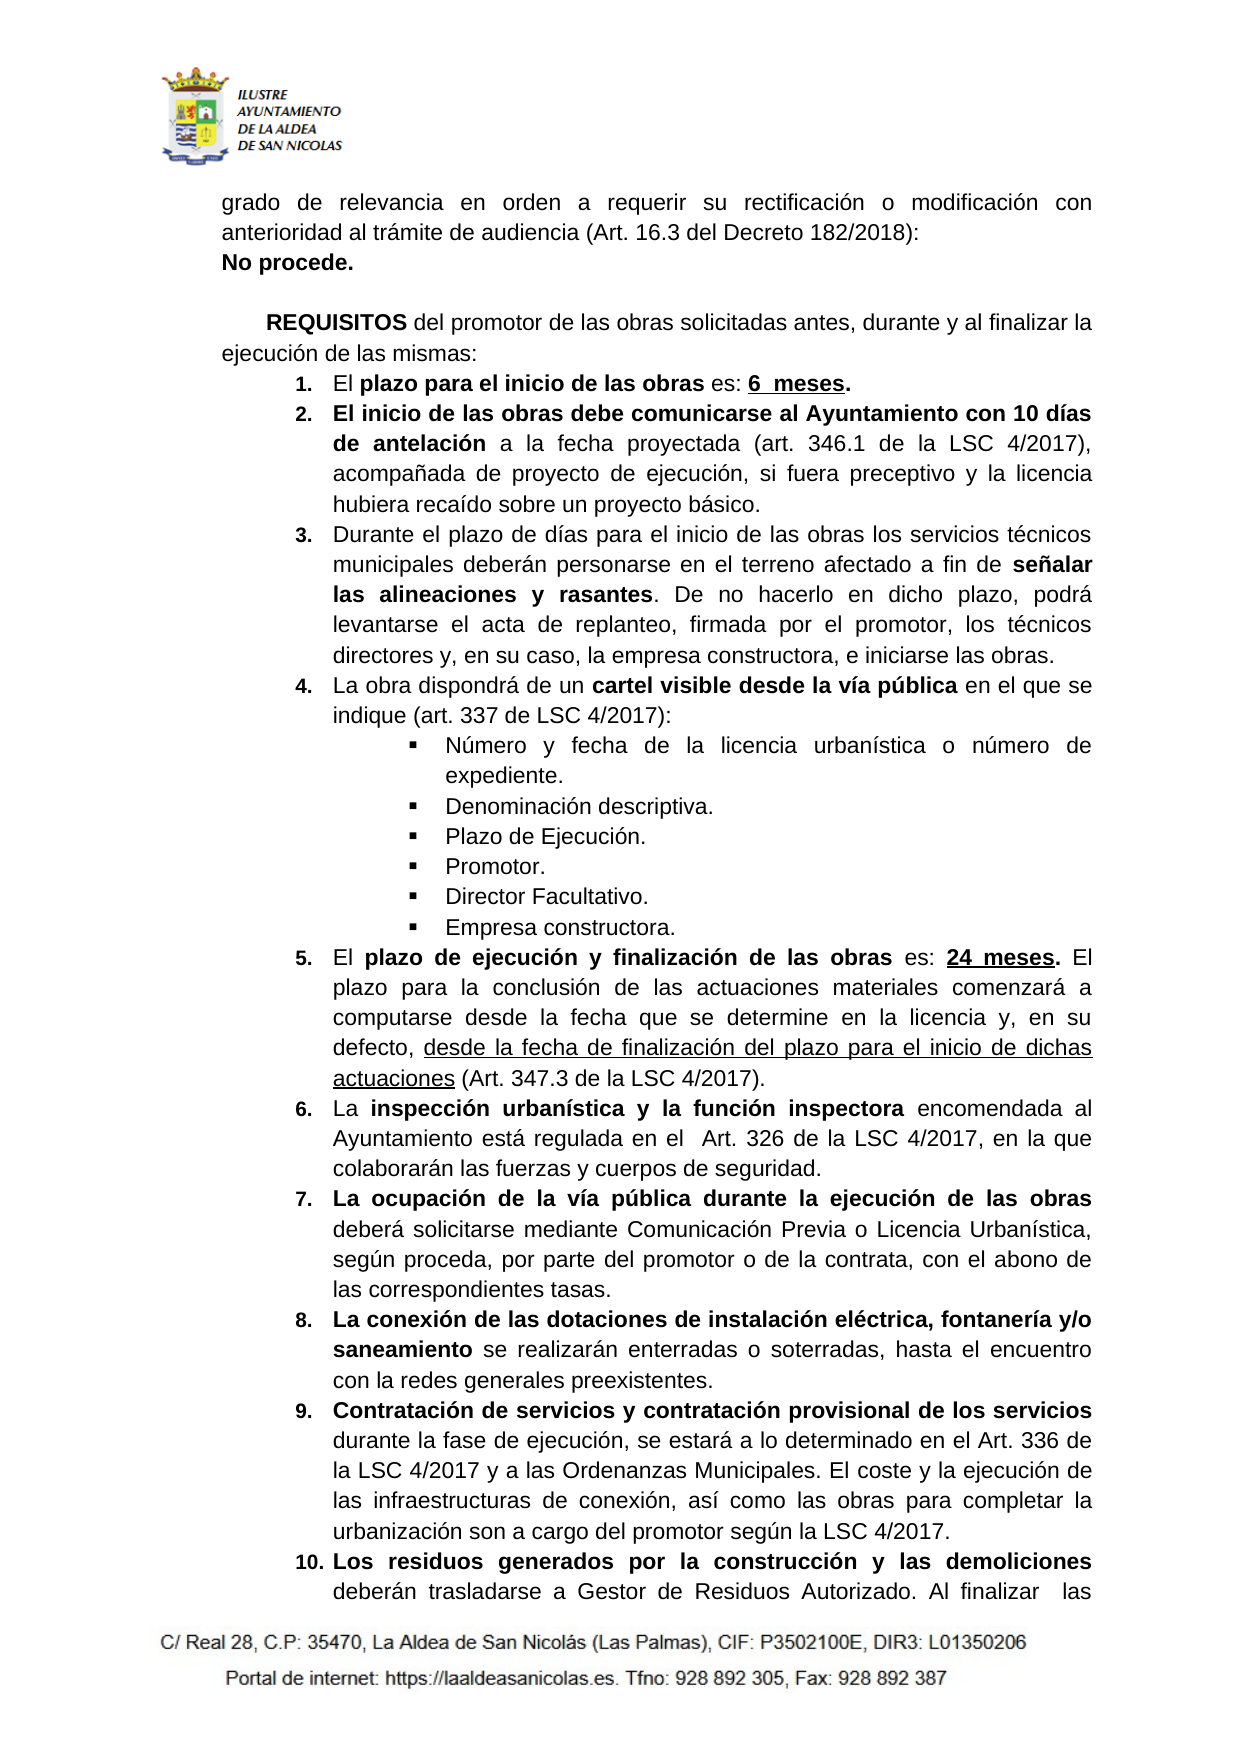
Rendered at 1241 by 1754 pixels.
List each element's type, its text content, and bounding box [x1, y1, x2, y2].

text grado de relevancia en orden a requerir su rectificación o modificación con anterioridad al trámite de audiencia (Art. 16.3 del Decreto 182/2018): [221, 188, 1093, 245]
list El inicio de las obras debe comunicarse al Ayuntamiento con 10 días de antelación a la fecha proyectada (art. 346.1 de la LSC 4/2017), acompañada de proyecto de ejecución, si fuera preceptivo y la licencia hubiera recaído sobre un proyecto básico. [295, 400, 1093, 517]
text REQUISITOS del promotor de las obras solicitadas antes, durante y al finalizar la ejecución de las mismas: [221, 309, 1093, 366]
list Durante el plazo de días para el inicio de las obras los servicios técnicos municipales deberán personarse en el terreno afectado a fin de señalar las alineaciones y rasantes. De no hacerlo en dicho plazo, podrá levantarse el acta de replanteo, firmada por el promotor, los técnicos directores y, en su caso, la empresa constructora, e iniciarse las obras. [295, 521, 1093, 668]
text No procede. [221, 249, 1093, 275]
list Director Facultativo. [408, 883, 1093, 909]
list Promotor. [408, 853, 1093, 879]
list Empresa constructora. [408, 913, 1093, 940]
list Contratación de servicios y contratación provisional de los servicios durante la fase de ejecución, se estará a lo determinado en el Art. 336 de la LSC 4/2017 y a las Ordenanzas Municipales. El coste y la ejecución de las infraestructuras de conexión, así como las obras para completar la urbanización son a cargo del promotor según la LSC 4/2017. [295, 1397, 1093, 1544]
picture [148, 59, 358, 173]
list El plazo para el inicio de las obras es: 6 meses. [295, 370, 1093, 396]
list La obra dispondrá de un cartel visible desde la vía pública en el que se indique (art. 337 de LSC 4/2017): [295, 672, 1093, 728]
list Plazo de Ejecución. [408, 823, 1093, 849]
picture [148, 1626, 1034, 1694]
list El plazo de ejecución y finalización de las obras es: 24 meses. El plazo para la conclusión de las actuaciones materiales comenzará a computarse desde la fecha que se determine en la licencia y, en su defecto, desde la fecha de finalización del plazo para el inicio de dichas actuaciones (Art. 347.3 de la LSC 4/2017). [295, 944, 1093, 1091]
list Los residuos generados por la construcción y las demoliciones deberán trasladarse a Gestor de Residuos Autorizado. Al finalizar las [295, 1548, 1093, 1604]
list Denominación descriptiva. [408, 793, 1093, 819]
list La inspección urbanística y la función inspectora encomendada al Ayuntamiento está regulada en el Art. 326 de la LSC 4/2017, en la que colaborarán las fuerzas y cuerpos de seguridad. [295, 1095, 1093, 1181]
list La ocupación de la vía pública durante la ejecución de las obras deberá solicitarse mediante Comunicación Previa o Licencia Urbanística, según proceda, por parte del promotor o de la contrata, con el abono de las correspondientes tasas. [295, 1185, 1093, 1302]
list Número y fecha de la licencia urbanística o número de expediente. [408, 732, 1093, 789]
list La conexión de las dotaciones de instalación eléctrica, fontanería y/o saneamiento se realizarán enterradas o soterradas, hasta el encuentro con la redes generales preexistentes. [295, 1306, 1093, 1393]
